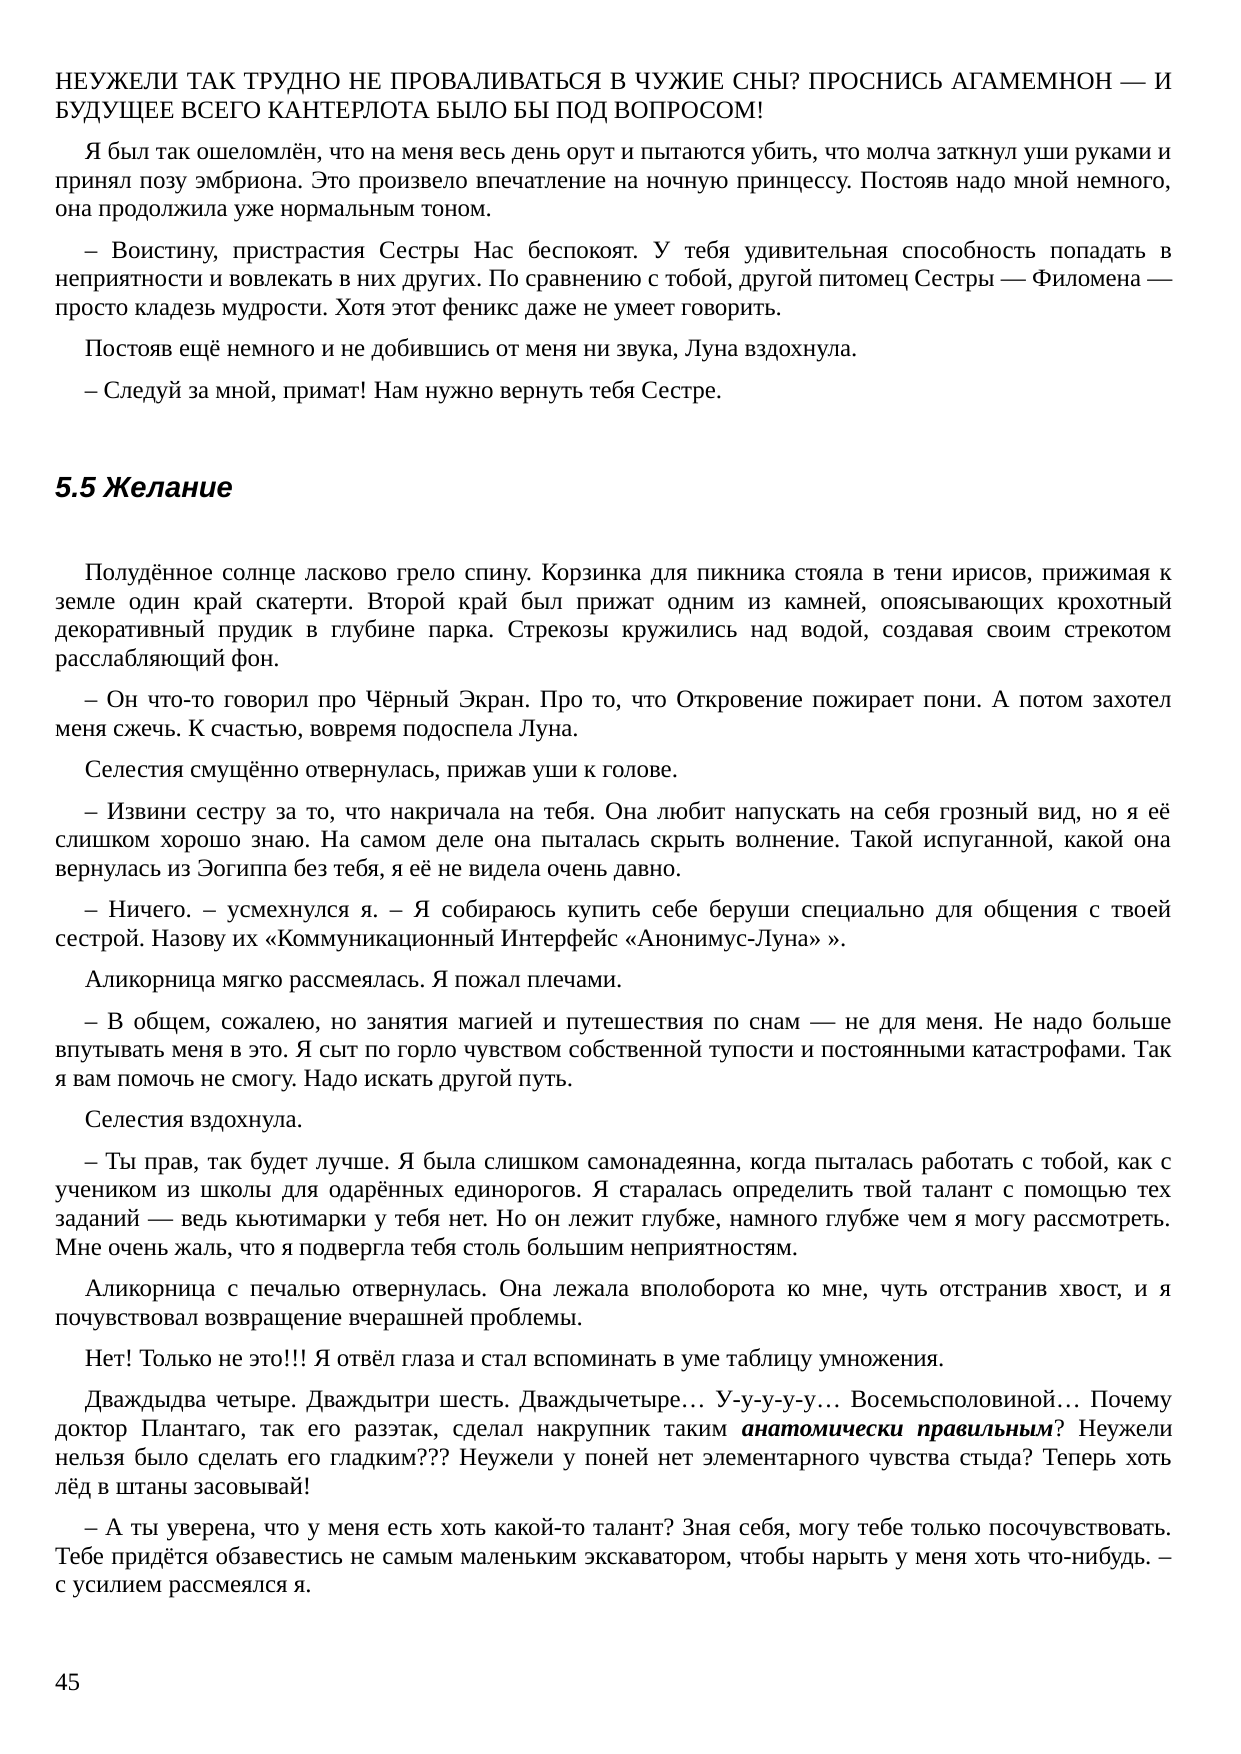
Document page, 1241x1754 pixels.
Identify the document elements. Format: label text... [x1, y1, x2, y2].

text Постояв ещё немного и не добившись от меня ни звука, Луна вздохнула. [55, 333, 1173, 362]
text – В общем, сожалею, но занятия магией и путешествия по снам — не для меня. Не надо больше впутывать меня в это. Я сыт по горло чувством собственной тупости и постоянными катастрофами. Так я вам помочь не смогу. Надо искать другой путь. [55, 1006, 1173, 1092]
text Полудённое солнце ласково грело спину. Корзинка для пикника стояла в тени ирисов, прижимая к земле один край скатерти. Второй край был прижат одним из камней, опоясывающих крохотный декоративный прудик в глубине парка. Стрекозы кружились над водой, создавая своим стрекотом расслабляющий фон. [55, 557, 1173, 672]
text – Следуй за мной, примат! Нам нужно вернуть тебя Сестре. [55, 375, 1173, 403]
text Аликорница мягко рассмеялась. Я пожал плечами. [55, 964, 1173, 993]
text – А ты уверена, что у меня есть хоть какой-то талант? Зная себя, могу тебе только посочувствовать. Тебе придётся обзавестись не самым маленьким экскаватором, чтобы нарыть у меня хоть что-нибудь. – с усилием рассмеялся я. [55, 1512, 1173, 1598]
subtitle 5.5 Желание [55, 470, 1173, 503]
text – Он что-то говорил про Чёрный Экран. Про то, что Откровение пожирает пони. А потом захотел меня сжечь. К счастью, вовремя подоспела Луна. [55, 684, 1173, 742]
text Селестия вздохнула. [55, 1104, 1173, 1133]
text Нет! Только не это!!! Я отвёл глаза и стал вспоминать в уме таблицу умножения. [55, 1343, 1173, 1372]
text – Ты прав, так будет лучше. Я была слишком самонадеянна, когда пыталась работать с тобой, как с учеником из школы для одарённых единорогов. Я старалась определить твой талант с помощью тех заданий — ведь кьютимарки у тебя нет. Но он лежит глубже, намного глубже чем я могу рассмотреть. Мне очень жаль, что я подвергла тебя столь большим неприятностям. [55, 1146, 1173, 1261]
text Селестия смущённо отвернулась, прижав уши к голове. [55, 754, 1173, 783]
text НЕУЖЕЛИ ТАК ТРУДНО НЕ ПРОВАЛИВАТЬСЯ В ЧУЖИЕ СНЫ? ПРОСНИСЬ АГАМЕМНОН — И БУДУЩЕЕ ВСЕГО КАНТЕРЛОТА БЫЛО БЫ ПОД ВОПРОСОМ! [55, 66, 1173, 123]
text – Воистину, пристрастия Сестры Нас беспокоят. У тебя удивительная способность попадать в неприятности и вовлекать в них других. По сравнению с тобой, другой питомец Сестры — Филомена — просто кладезь мудрости. Хотя этот феникс даже не умеет говорить. [55, 235, 1173, 321]
text Я был так ошеломлён, что на меня весь день орут и пытаются убить, что молча заткнул уши руками и принял позу эмбриона. Это произвело впечатление на ночную принцессу. Постояв надо мной немного, она продолжила уже нормальным тоном. [55, 136, 1173, 222]
text Дваждыдва четыре. Дваждытри шесть. Дваждычетыре… У-у-у-у-у… Восемьсполовиной… Почему доктор Плантаго, так его разэтак, сделал накрупник таким анатомически правильным? Неужели нельзя было сделать его гладким??? Неужели у поней нет элементарного чувства стыда? Теперь хоть лёд в штаны засовывай! [55, 1384, 1173, 1499]
text Аликорница с печалью отвернулась. Она лежала вполоборота ко мне, чуть отстранив хвост, и я почувствовал возвращение вчерашней проблемы. [55, 1273, 1173, 1331]
text – Извини сестру за то, что накричала на тебя. Она любит напускать на себя грозный вид, но я её слишком хорошо знаю. На самом деле она пыталась скрыть волнение. Такой испуганной, какой она вернулась из Эогиппа без тебя, я её не видела очень давно. [55, 796, 1173, 882]
text – Ничего. – усмехнулся я. – Я собираюсь купить себе беруши специально для общения с твоей сестрой. Назову их «Коммуникационный Интерфейс «Анонимус-Луна» ». [55, 894, 1173, 952]
